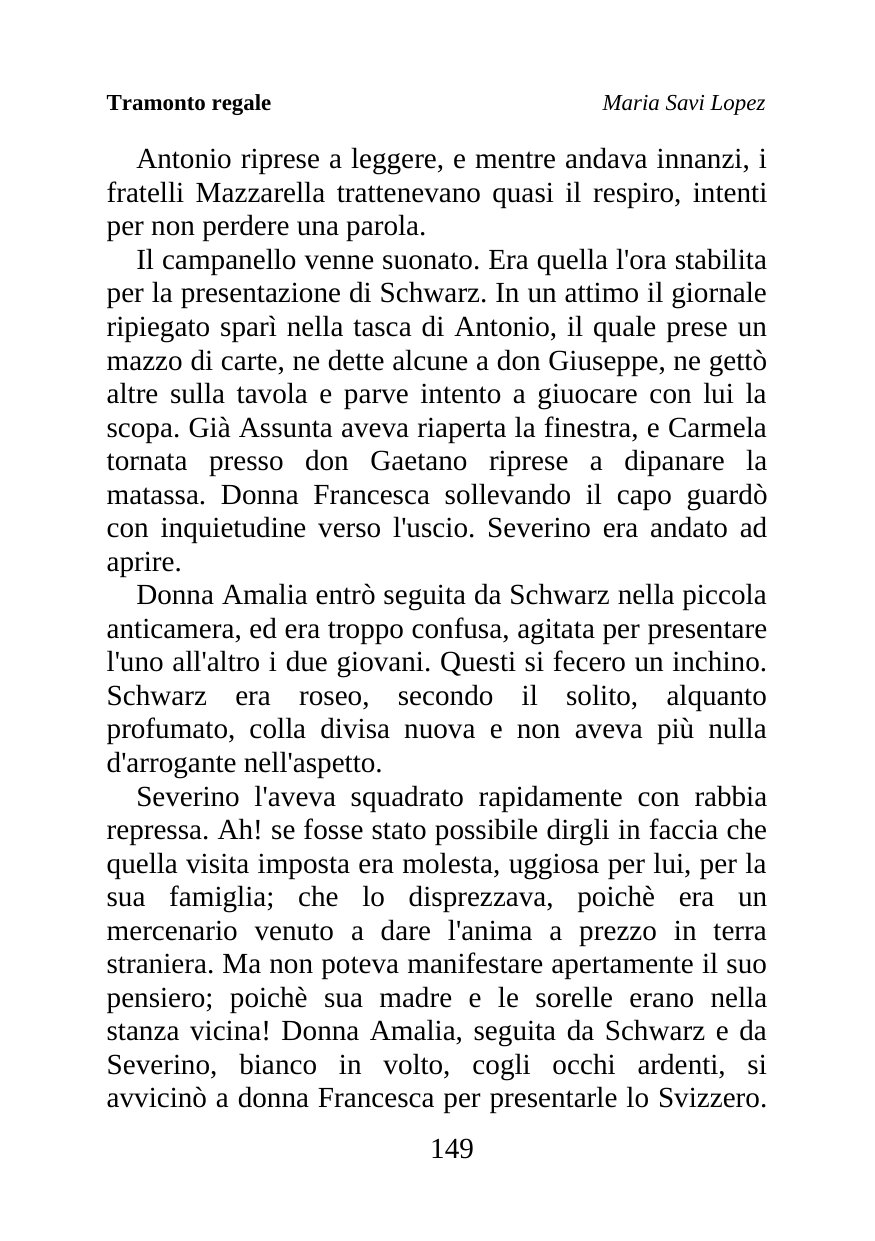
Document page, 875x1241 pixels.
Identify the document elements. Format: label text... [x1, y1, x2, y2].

text Antonio riprese a leggere, e mentre andava innanzi, i fratelli Mazzarella trattenevano quasi il respiro, intenti per non perdere una parola. [106, 141, 768, 242]
text Il campanello venne suonato. Era quella l'ora stabilita per la presentazione di Schwarz. In un attimo il giornale ripiegato sparì nella tasca di Antonio, il quale prese un mazzo di carte, ne dette alcune a don Giuseppe, ne gettò altre sulla tavola e parve intento a giuocare con lui la scopa. Già Assunta aveva riaperta la finestra, e Carmela tornata presso don Gaetano riprese a dipanare la matassa. Donna Francesca sollevando il capo guardò con inquietudine verso l'uscio. Severino era andato ad aprire. [106, 242, 768, 577]
text Severino l'aveva squadrato rapidamente con rabbia repressa. Ah! se fosse stato possibile dirgli in faccia che quella visita imposta era molesta, uggiosa per lui, per la sua famiglia; che lo disprezzava, poichè era un mercenario venuto a dare l'anima a prezzo in terra straniera. Ma non poteva manifestare apertamente il suo pensiero; poichè sua madre e le sorelle erano nella stanza vicina! Donna Amalia, seguita da Schwarz e da Severino, bianco in volto, cogli occhi ardenti, si avvicinò a donna Francesca per presentarle lo Svizzero. [106, 779, 768, 1114]
text Donna Amalia entrò seguita da Schwarz nella piccola anticamera, ed era troppo confusa, agitata per presentare l'uno all'altro i due giovani. Questi si fecero un inchino. Schwarz era roseo, secondo il solito, alquanto profumato, colla divisa nuova e non aveva più nulla d'arrogante nell'aspetto. [106, 577, 768, 779]
